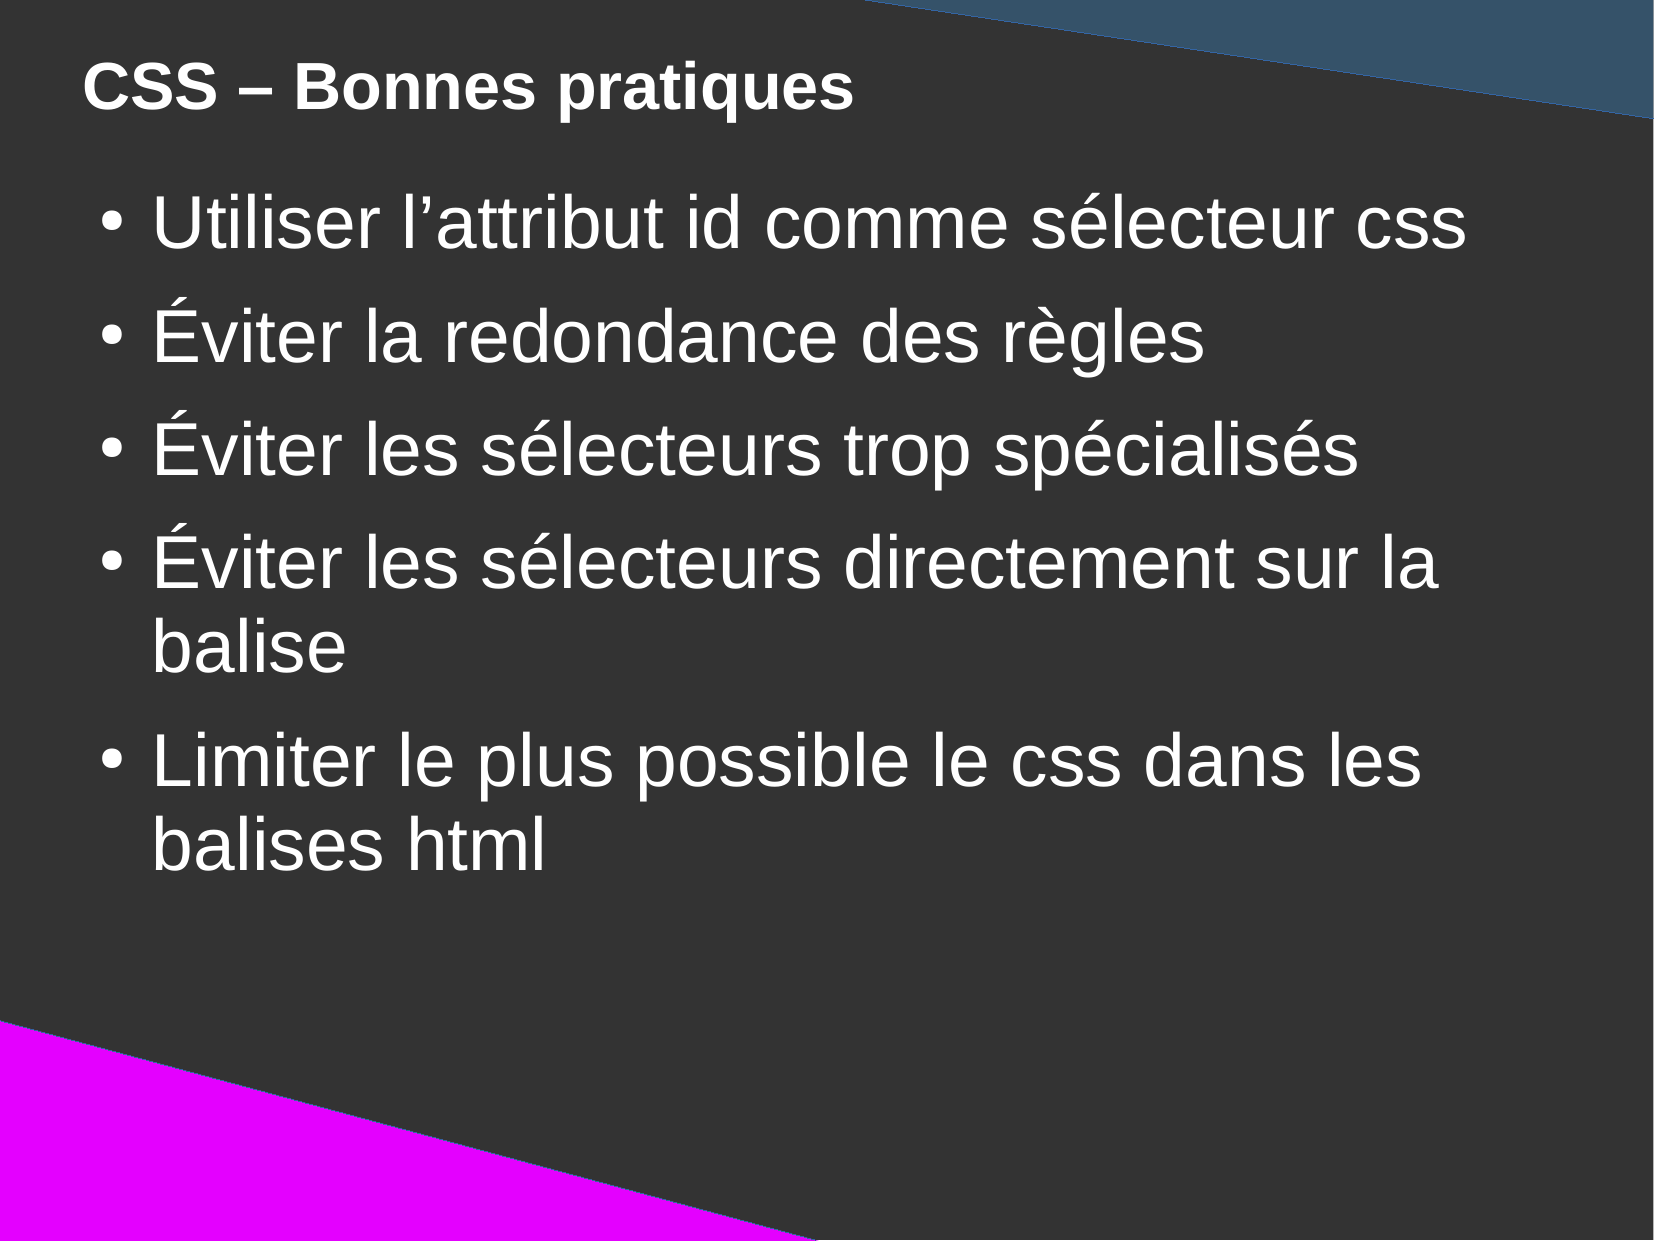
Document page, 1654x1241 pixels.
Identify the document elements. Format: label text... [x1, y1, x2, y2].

list Utiliser l’attribut id comme sélecteur css Éviter la redondance des règles Éviter les sélecteurs trop spécialisés Éviter les sélecteurs directement sur la balise Limiter le plus possible le css dans les balises html [80, 180, 1605, 1052]
text_box [865, 0, 1654, 119]
text_box [0, 1020, 819, 1241]
title CSS – Bonnes pratiques [82, 49, 1571, 152]
